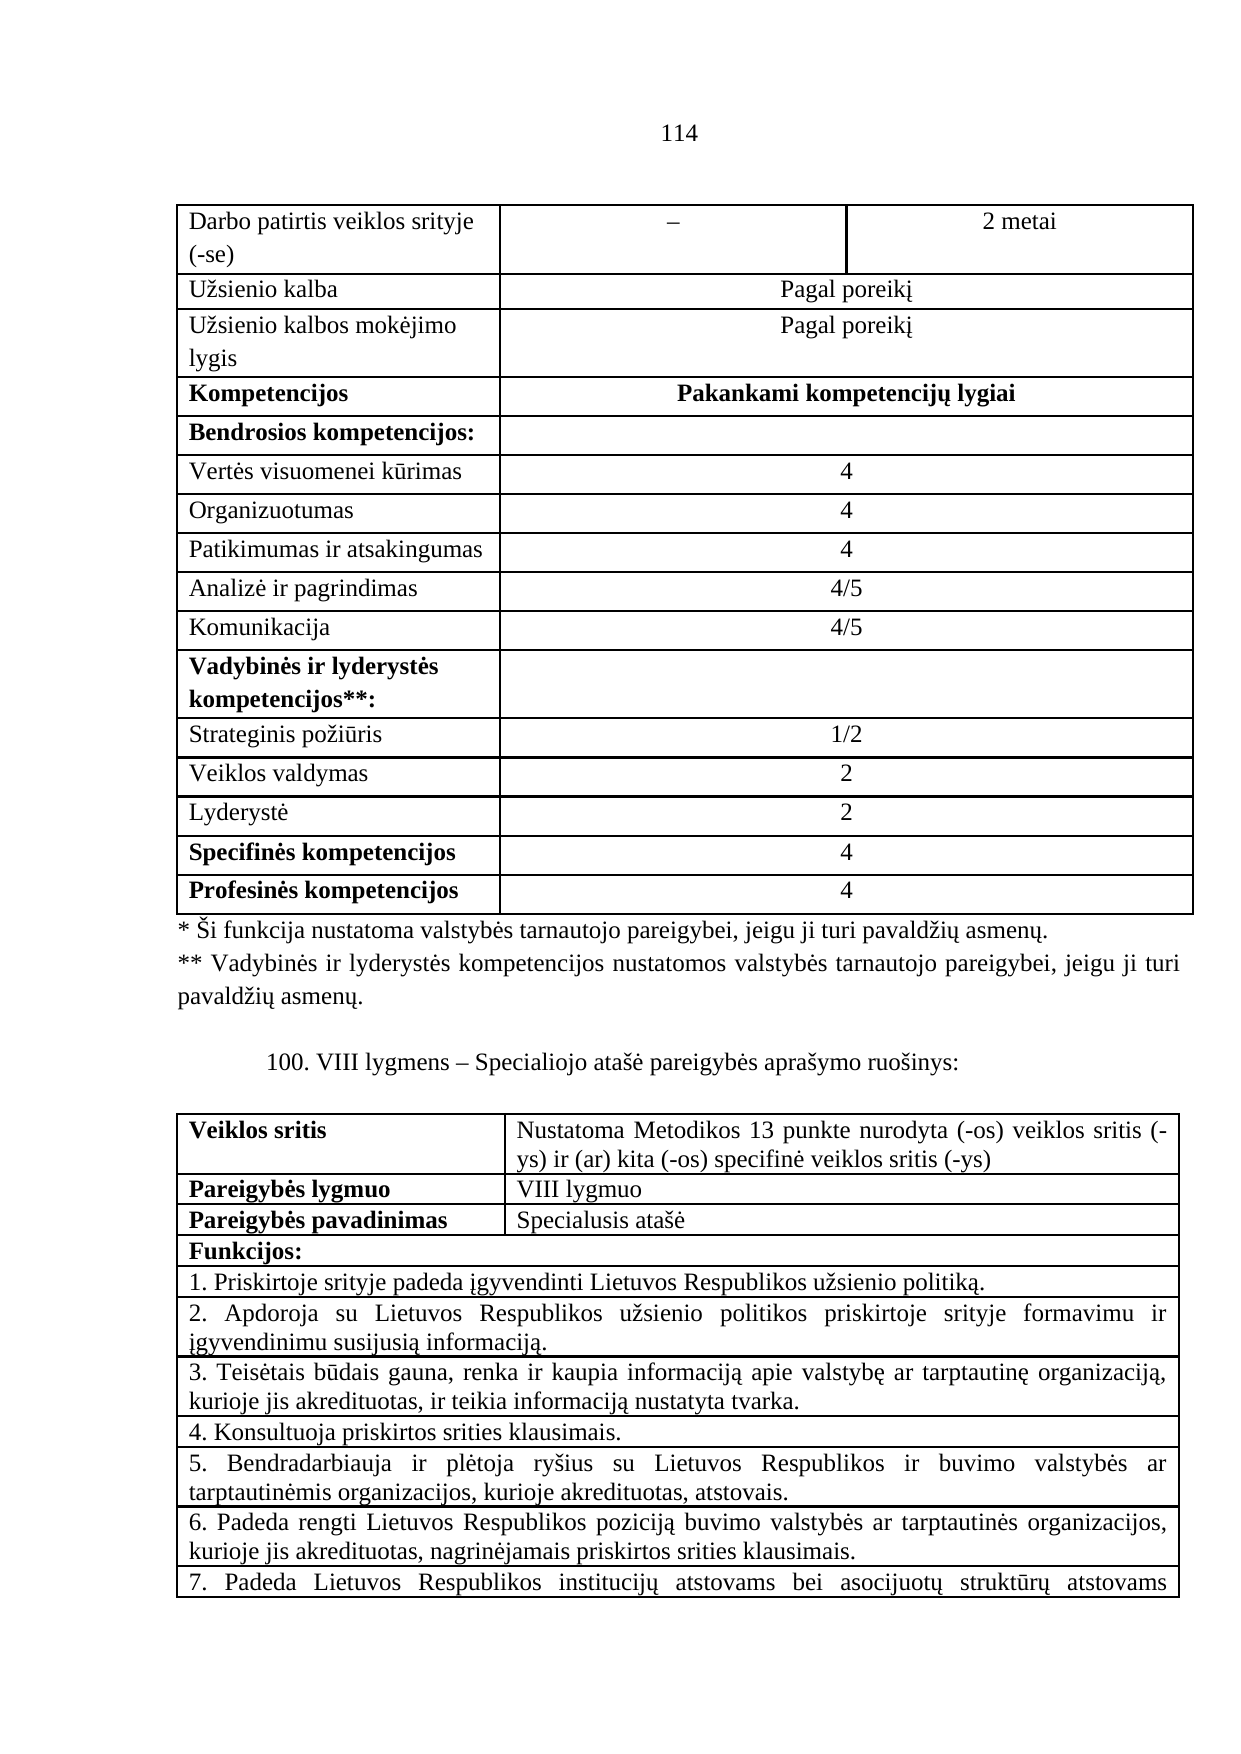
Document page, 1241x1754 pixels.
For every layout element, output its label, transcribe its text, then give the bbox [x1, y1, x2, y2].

table_cell Lyderystė [178, 798, 499, 834]
table_cell Analizė ir pagrindimas [178, 573, 499, 610]
table_cell 7. Padeda Lietuvos Respublikos institucijų atstovams bei asocijuotų struktūrų atstovams [178, 1567, 1178, 1596]
table_header Veiklos sritis [178, 1115, 504, 1172]
table_cell Užsienio kalba [178, 275, 499, 308]
table_cell 4 [501, 534, 1192, 571]
table_cell 2 metai [848, 206, 1192, 272]
table_cell Darbo patirtis veiklos srityje (-se) [178, 206, 499, 272]
table_cell [501, 417, 1192, 454]
table_cell Funkcijos: [178, 1236, 1178, 1265]
table_cell Strateginis požiūris [178, 719, 499, 756]
table_cell 2 [501, 798, 1192, 834]
table_cell Užsienio kalbos mokėjimo lygis [178, 310, 499, 376]
table_cell 1/2 [501, 719, 1192, 756]
table_cell Vertės visuomenei kūrimas [178, 456, 499, 493]
table_cell Vadybinės ir lyderystės kompetencijos**: [178, 651, 499, 717]
table_cell Bendrosios kompetencijos: [178, 417, 499, 454]
table_cell Pagal poreikį [501, 310, 1192, 376]
table_cell Pagal poreikį [501, 275, 1192, 308]
table_header Nustatoma Metodikos 13 punkte nurodyta (-os) veiklos sritis (-ys) ir (ar) kita (-os) specifinė veiklos sritis (-ys) [506, 1115, 1178, 1172]
table_cell Profesinės kompetencijos [178, 876, 499, 913]
table_cell Organizuotumas [178, 495, 499, 532]
table_cell Kompetencijos [178, 378, 499, 415]
table_cell 4 [501, 495, 1192, 532]
table_cell 3. Teisėtais būdais gauna, renka ir kaupia informaciją apie valstybę ar tarptautinę organizaciją, kurioje jis akredituotas, ir teikia informaciją nustatyta tvarka. [178, 1358, 1178, 1415]
table_cell 4 [501, 876, 1192, 913]
text ** Vadybinės ir lyderystės kompetencijos nustatomos valstybės tarnautojo pareigybei, jeigu ji turi pavaldžių asmenų. [177, 948, 1181, 1009]
table_cell 1. Priskirtoje srityje padeda įgyvendinti Lietuvos Respublikos užsienio politiką. [178, 1267, 1178, 1296]
table_cell Pareigybės pavadinimas [178, 1205, 504, 1234]
table_cell Komunikacija [178, 612, 499, 649]
text * Ši funkcija nustatoma valstybės tarnautojo pareigybei, jeigu ji turi pavaldžių asmenų. [177, 915, 1181, 943]
text 100. VIII lygmens – Specialiojo atašė pareigybės aprašymo ruošinys: [177, 1047, 1181, 1076]
table_cell [501, 651, 1192, 717]
table_cell Pakankami kompetencijų lygiai [501, 378, 1192, 415]
table_cell Specifinės kompetencijos [178, 837, 499, 873]
table_cell 4 [501, 837, 1192, 873]
table_cell Veiklos valdymas [178, 759, 499, 795]
table_cell 2. Apdoroja su Lietuvos Respublikos užsienio politikos priskirtoje srityje formavimu ir įgyvendinimu susijusią informaciją. [178, 1298, 1178, 1355]
table_cell 2 [501, 759, 1192, 795]
table_cell 4 [501, 456, 1192, 493]
table_cell – [501, 206, 845, 272]
table_cell VIII lygmuo [506, 1175, 1178, 1203]
table_cell Pareigybės lygmuo [178, 1175, 504, 1203]
table_cell Patikimumas ir atsakingumas [178, 534, 499, 571]
table_cell 4/5 [501, 573, 1192, 610]
table_cell 6. Padeda rengti Lietuvos Respublikos poziciją buvimo valstybės ar tarptautinės organizacijos, kurioje jis akredituotas, nagrinėjamais priskirtos srities klausimais. [178, 1508, 1178, 1565]
table_cell 5. Bendradarbiauja ir plėtoja ryšius su Lietuvos Respublikos ir buvimo valstybės ar tarptautinėmis organizacijos, kurioje akredituotas, atstovais. [178, 1448, 1178, 1505]
table_cell Specialusis atašė [506, 1205, 1178, 1234]
table_cell 4/5 [501, 612, 1192, 649]
table_cell 4. Konsultuoja priskirtos srities klausimais. [178, 1417, 1178, 1446]
